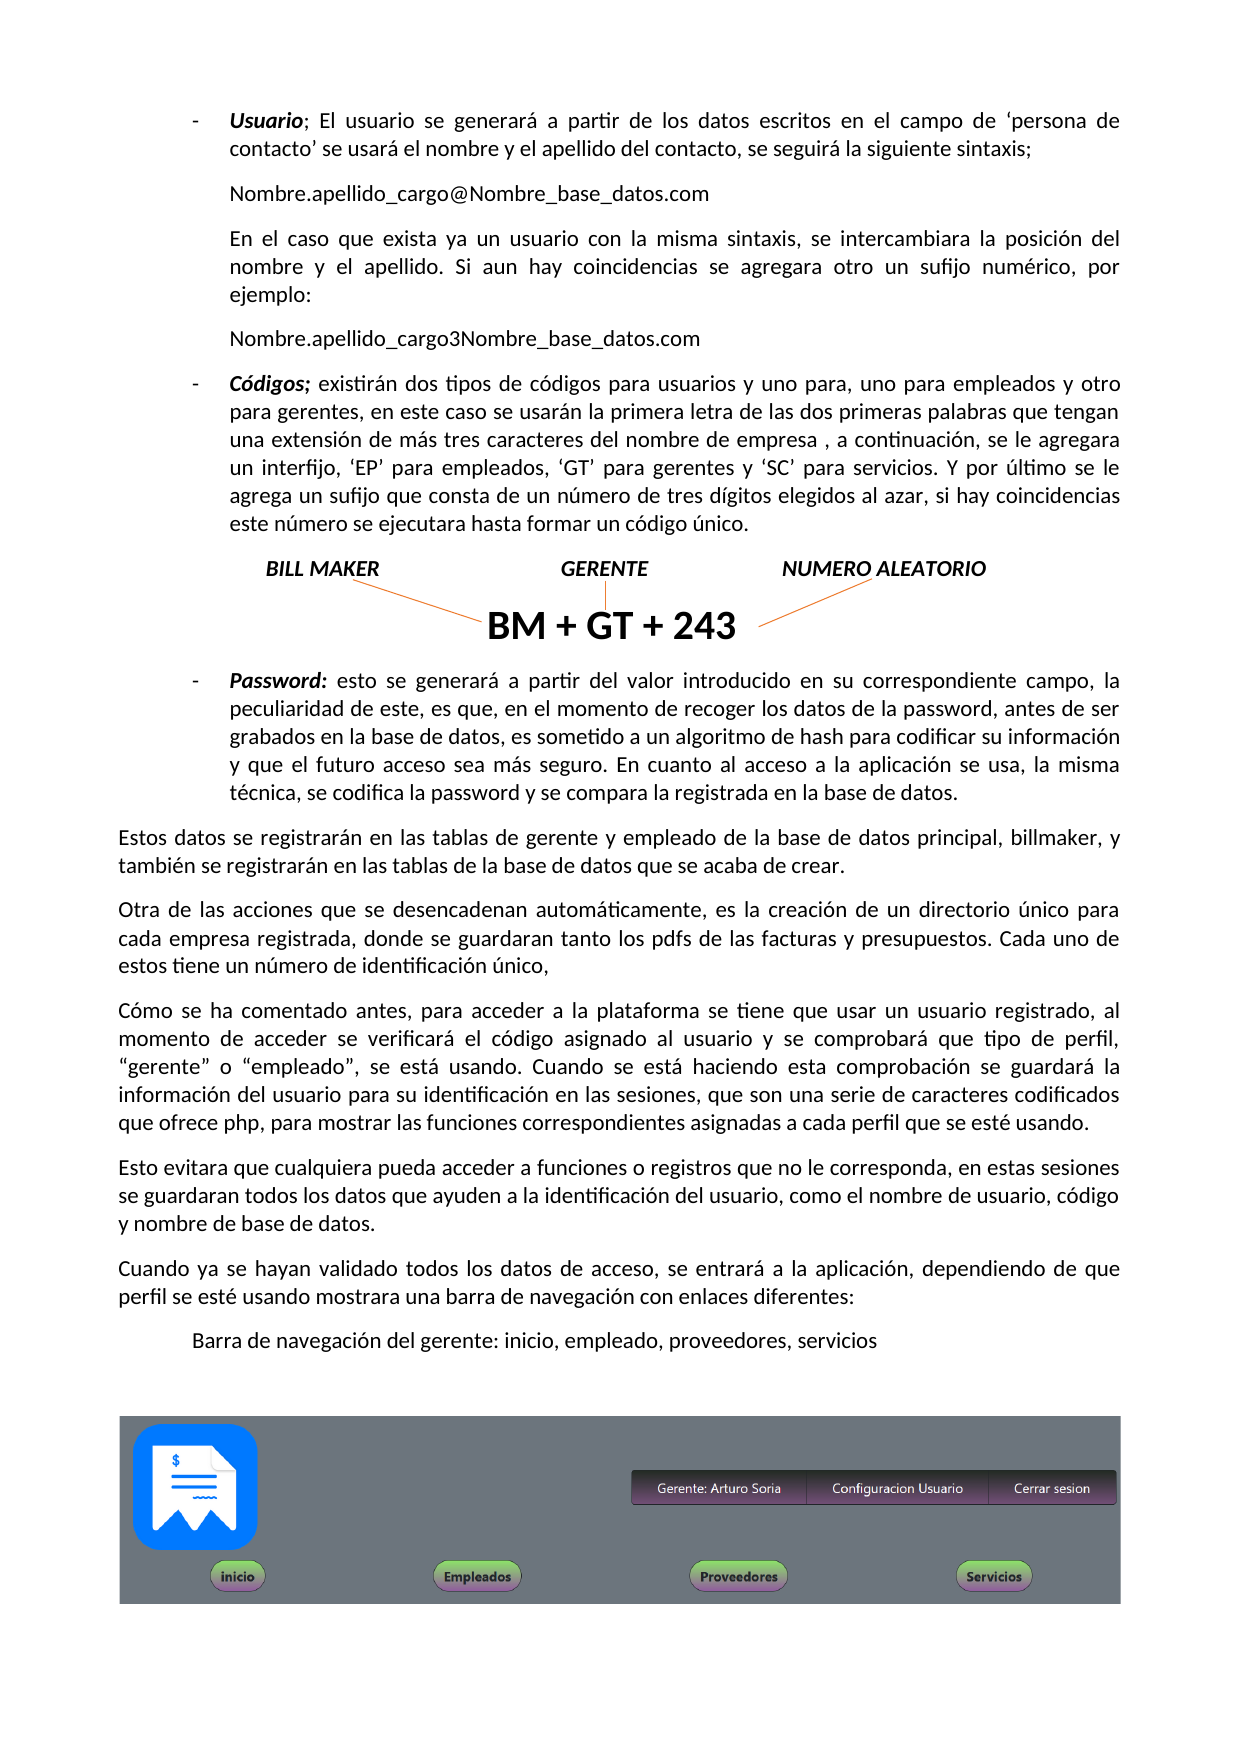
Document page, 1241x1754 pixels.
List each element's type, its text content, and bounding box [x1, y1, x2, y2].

list Códigos; existirán dos tipos de códigos para usuarios y uno para, uno para empleados y otro para gerentes, en este caso se usarán la primera letra de las dos primeras palabras que tengan una extensión de más tres caracteres del nombre de empresa , a continuación, se le agregara un interfijo, ‘EP’ para empleados, ‘GT’ para gerentes y ‘SC’ para servicios. Y por último se le agrega un sufijo que consta de un número de tres dígitos elegidos al azar, si hay coincidencias este número se ejecutara hasta formar un código único. [192, 369, 1122, 537]
list En el caso que exista ya un usuario con la misma sintaxis, se intercambiara la posición del nombre y el apellido. Si aun hay coincidencias se agregara otro un sufijo numérico, por ejemplo: [229, 224, 1122, 308]
list BILL MAKER GERENTE NUMERO ALEATORIO [192, 554, 1122, 582]
list Usuario; El usuario se generará a partir de los datos escritos en el campo de ‘persona de contacto’ se usará el nombre y el apellido del contacto, se seguirá la siguiente sintaxis; [192, 106, 1122, 162]
list Nombre.apellido_cargo3Nombre_base_datos.com [229, 324, 1122, 352]
list BM + GT + 243 [414, 599, 1122, 649]
text Cómo se ha comentado antes, para acceder a la plataforma se tiene que usar un usuario registrado, al momento de acceder se verificará el código asignado al usuario y se comprobará que tipo de perfil, “gerente” o “empleado”, se está usando. Cuando se está haciendo esta comprobación se guardará la información del usuario para su identificación en las sesiones, que son una serie de caracteres codificados que ofrece php, para mostrar las funciones correspondientes asignadas a cada perfil que se esté usando. [118, 996, 1122, 1136]
text Estos datos se registrarán en las tablas de gerente y empleado de la base de datos principal, billmaker, y también se registrarán en las tablas de la base de datos que se acaba de crear. [118, 823, 1122, 879]
list Nombre.apellido_cargo@Nombre_base_datos.com [229, 179, 1122, 207]
text Esto evitara que cualquiera pueda acceder a funciones o registros que no le corresponda, en estas sesiones se guardaran todos los datos que ayuden a la identificación del usuario, como el nombre de usuario, código y nombre de base de datos. [118, 1153, 1122, 1237]
text Barra de navegación del gerente: inicio, empleado, proveedores, servicios [118, 1327, 1122, 1354]
list Password: esto se generará a partir del valor introducido en su correspondiente campo, la peculiaridad de este, es que, en el momento de recoger los datos de la password, antes de ser grabados en la base de datos, es sometido a un algoritmo de hash para codificar su información y que el futuro acceso sea más seguro. En cuanto al acceso a la aplicación se usa, la misma técnica, se codifica la password y se compara la registrada en la base de datos. [192, 666, 1122, 806]
text Otra de las acciones que se desencadenan automáticamente, es la creación de un directorio único para cada empresa registrada, donde se guardaran tanto los pdfs de las facturas y presupuestos. Cada uno de estos tiene un número de identificación único, [118, 896, 1122, 980]
text Cuando ya se hayan validado todos los datos de acceso, se entrará a la aplicación, dependiendo de que perfil se esté usando mostrara una barra de navegación con enlaces diferentes: [118, 1254, 1122, 1310]
